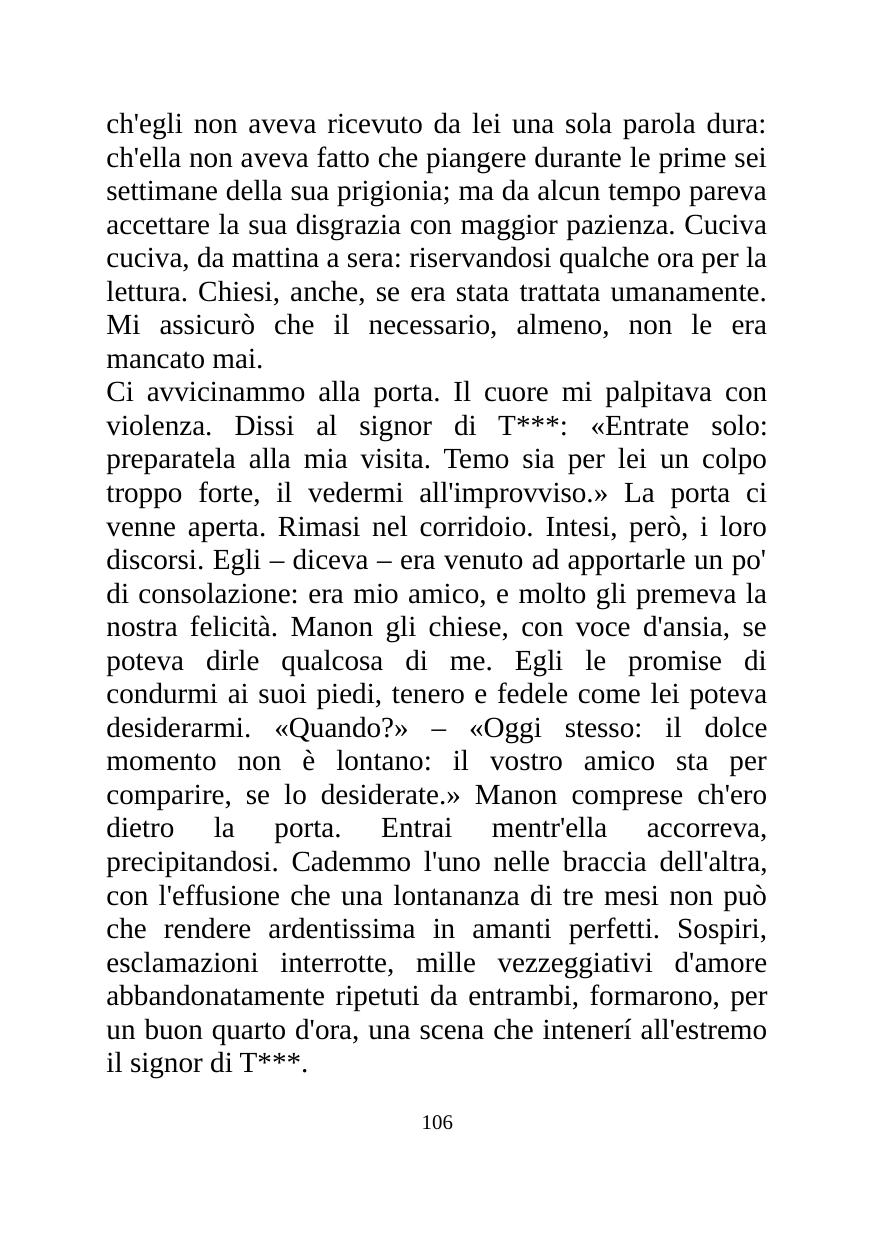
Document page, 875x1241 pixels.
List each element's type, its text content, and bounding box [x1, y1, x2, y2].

text Ci avvicinammo alla porta. Il cuore mi palpitava con violenza. Dissi al signor di T***: «Entrate solo: preparatela alla mia visita. Temo sia per lei un colpo troppo forte, il vedermi all'improvviso.» La porta ci venne aperta. Rimasi nel corridoio. Intesi, però, i loro discorsi. Egli ‒ diceva ‒ era venuto ad apportarle un po' di consolazione: era mio amico, e molto gli premeva la nostra felicità. Manon gli chiese, con voce d'ansia, se poteva dirle qualcosa di me. Egli le promise di condurmi ai suoi piedi, tenero e fedele come lei poteva desiderarmi. «Quando?» ‒ «Oggi stesso: il dolce momento non è lontano: il vostro amico sta per comparire, se lo desiderate.» Manon comprese ch'ero dietro la porta. Entrai mentr'ella accorreva, precipitandosi. Cademmo l'uno nelle braccia dell'altra, con l'effusione che una lontananza di tre mesi non può che rendere ardentissima in amanti perfetti. Sospiri, esclamazioni interrotte, mille vezzeggiativi d'amore abbandonatamente ripetuti da entrambi, formarono, per un buon quarto d'ora, una scena che intenerí all'estremo il signor di T***. [106, 374, 768, 1079]
text ch'egli non aveva ricevuto da lei una sola parola dura: ch'ella non aveva fatto che piangere durante le prime sei settimane della sua prigionia; ma da alcun tempo pareva accettare la sua disgrazia con maggior pazienza. Cuciva cuciva, da mattina a sera: riservandosi qualche ora per la lettura. Chiesi, anche, se era stata trattata umanamente. Mi assicurò che il necessario, almeno, non le era mancato mai. [106, 106, 768, 374]
